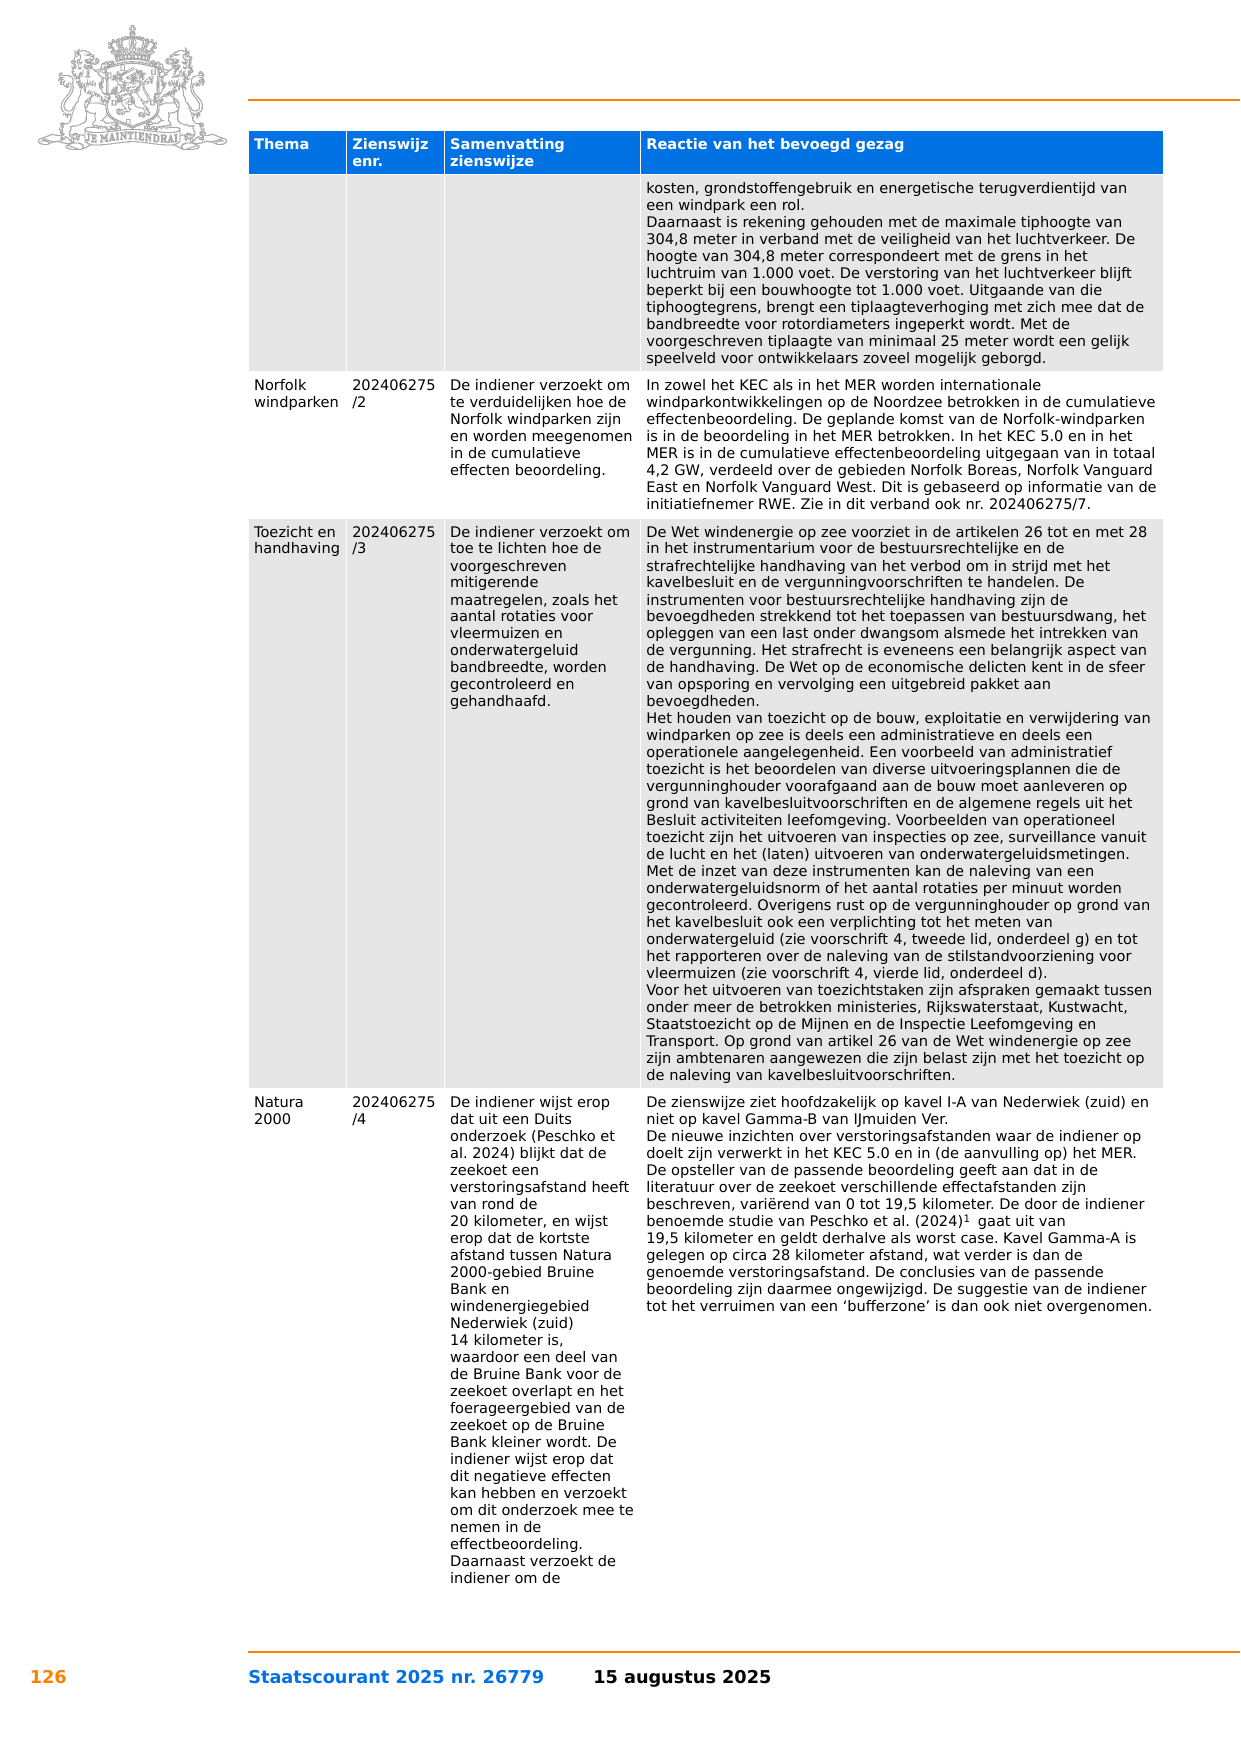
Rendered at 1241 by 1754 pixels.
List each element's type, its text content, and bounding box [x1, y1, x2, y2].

table_cell 202406275/3 [347, 519, 444, 1088]
table_cell De indiener verzoekt om toe te lichten hoe de voorgeschreven mitigerende maatregelen, zoals het aantal rotaties voor vleermuizen en onderwatergeluid bandbreedte, worden gecontroleerd en gehandhaafd. [445, 519, 640, 1088]
table_cell De Wet windenergie op zee voorziet in de artikelen 26 tot en met 28 in het instrumentarium voor de bestuursrechtelijke en de strafrechtelijke handhaving van het verbod om in strijd met het kavelbesluit en de vergunningvoorschriften te handelen. De instrumenten voor bestuursrechtelijke handhaving zijn de bevoegdheden strekkend tot het toepassen van bestuursdwang, het opleggen van een last onder dwangsom alsmede het intrekken van de vergunning. Het strafrecht is eveneens een belangrijk aspect van de handhaving. De Wet op de economische delicten kent in de sfeer van opsporing en vervolging een uitgebreid pakket aan bevoegdheden. Het houden van toezicht op de bouw, exploitatie en verwijdering van windparken op zee is deels een administratieve en deels een operationele aangelegenheid. Een voorbeeld van administratief toezicht is het beoordelen van diverse uitvoeringsplannen die de vergunninghouder voorafgaand aan de bouw moet aanleveren op grond van kavelbesluitvoorschriften en de algemene regels uit het Besluit activiteiten leefomgeving. Voorbeelden van operationeel toezicht zijn het uitvoeren van inspecties op zee, surveillance vanuit de lucht en het (laten) uitvoeren van onderwatergeluidsmetingen. Met de inzet van deze instrumenten kan de naleving van een onderwatergeluidsnorm of het aantal rotaties per minuut worden gecontroleerd. Overigens rust op de vergunninghouder op grond van het kavelbesluit ook een verplichting tot het meten van onderwatergeluid (zie voorschrift 4, tweede lid, onderdeel g) en tot het rapporteren over de naleving van de stilstandvoorziening voor vleermuizen (zie voorschrift 4, vierde lid, onderdeel d). Voor het uitvoeren van toezichtstaken zijn afspraken gemaakt tussen onder meer de betrokken ministeries, Rijkswaterstaat, Kustwacht, Staatstoezicht op de Mijnen en de Inspectie Leefomgeving en Transport. Op grond van artikel 26 van de Wet windenergie op zee zijn ambtenaren aangewezen die zijn belast zijn met het toezicht op de naleving van kavelbesluitvoorschriften. [641, 519, 1163, 1088]
table_cell De zienswijze ziet hoofdzakelijk op kavel I-A van Nederwiek (zuid) en niet op kavel Gamma-B van IJmuiden Ver. De nieuwe inzichten over verstoringsafstanden waar de indiener op doelt zijn verwerkt in het KEC 5.0 en in (de aanvulling op) het MER. De opsteller van de passende beoordeling geeft aan dat in de literatuur over de zeekoet verschillende effectafstanden zijn beschreven, variërend van 0 tot 19,5 kilometer. De door de indiener benoemde studie van Peschko et al. (2024)1 gaat uit van 19,5 kilometer en geldt derhalve als worst case. Kavel Gamma-A is gelegen op circa 28 kilometer afstand, wat verder is dan de genoemde verstoringsafstand. De conclusies van de passende beoordeling zijn daarmee ongewijzigd. De suggestie van de indiener tot het verruimen van een ‘bufferzone’ is dan ook niet overgenomen. [641, 1090, 1163, 1591]
table_cell De indiener wijst erop dat uit een Duits onderzoek (Peschko et al. 2024) blijkt dat de zeekoet een verstoringsafstand heeft van rond de 20 kilometer, en wijst erop dat de kortste afstand tussen Natura 2000-gebied Bruine Bank en windenergiegebied Nederwiek (zuid) 14 kilometer is, waardoor een deel van de Bruine Bank voor de zeekoet overlapt en het foerageergebied van de zeekoet op de Bruine Bank kleiner wordt. De indiener wijst erop dat dit negatieve effecten kan hebben en verzoekt om dit onderzoek mee te nemen in de effectbeoordeling. Daarnaast verzoekt de indiener om de [445, 1090, 640, 1591]
table_header Reactie van het bevoegd gezag [641, 131, 1163, 174]
picture [38, 25, 227, 150]
table_header Thema [249, 131, 346, 174]
table_cell [347, 175, 444, 371]
table_cell [249, 175, 346, 371]
table_cell In zowel het KEC als in het MER worden internationale windparkontwikkelingen op de Noordzee betrokken in de cumulatieve effectenbeoordeling. De geplande komst van de Norfolk-windparken is in de beoordeling in het MER betrokken. In het KEC 5.0 en in het MER is in de cumulatieve effectenbeoordeling uitgegaan van in totaal 4,2 GW, verdeeld over de gebieden Norfolk Boreas, Norfolk Vanguard East en Norfolk Vanguard West. Dit is gebaseerd op informatie van de initiatiefnemer RWE. Zie in dit verband ook nr. 202406275/7. [641, 373, 1163, 518]
table_cell 202406275/4 [347, 1090, 444, 1591]
table_header Zienswijzenr. [347, 131, 444, 174]
table_cell [445, 175, 640, 371]
table_cell kosten, grondstoffengebruik en energetische terugverdientijd van een windpark een rol. Daarnaast is rekening gehouden met de maximale tiphoogte van 304,8 meter in verband met de veiligheid van het luchtverkeer. De hoogte van 304,8 meter correspondeert met de grens in het luchtruim van 1.000 voet. De verstoring van het luchtverkeer blijft beperkt bij een bouwhoogte tot 1.000 voet. Uitgaande van die tiphoogtegrens, brengt een tiplaagteverhoging met zich mee dat de bandbreedte voor rotordiameters ingeperkt wordt. Met de voorgeschreven tiplaagte van minimaal 25 meter wordt een gelijk speelveld voor ontwikkelaars zoveel mogelijk geborgd. [641, 175, 1163, 371]
table_cell De indiener verzoekt om te verduidelijken hoe de Norfolk windparken zijn en worden meegenomen in de cumulatieve effecten beoordeling. [445, 373, 640, 518]
table_cell Norfolk windparken [249, 373, 346, 518]
table_cell Toezicht en handhaving [249, 519, 346, 1088]
table_cell 202406275/2 [347, 373, 444, 518]
table_cell Natura 2000 [249, 1090, 346, 1591]
table_header Samenvatting zienswijze [445, 131, 640, 174]
